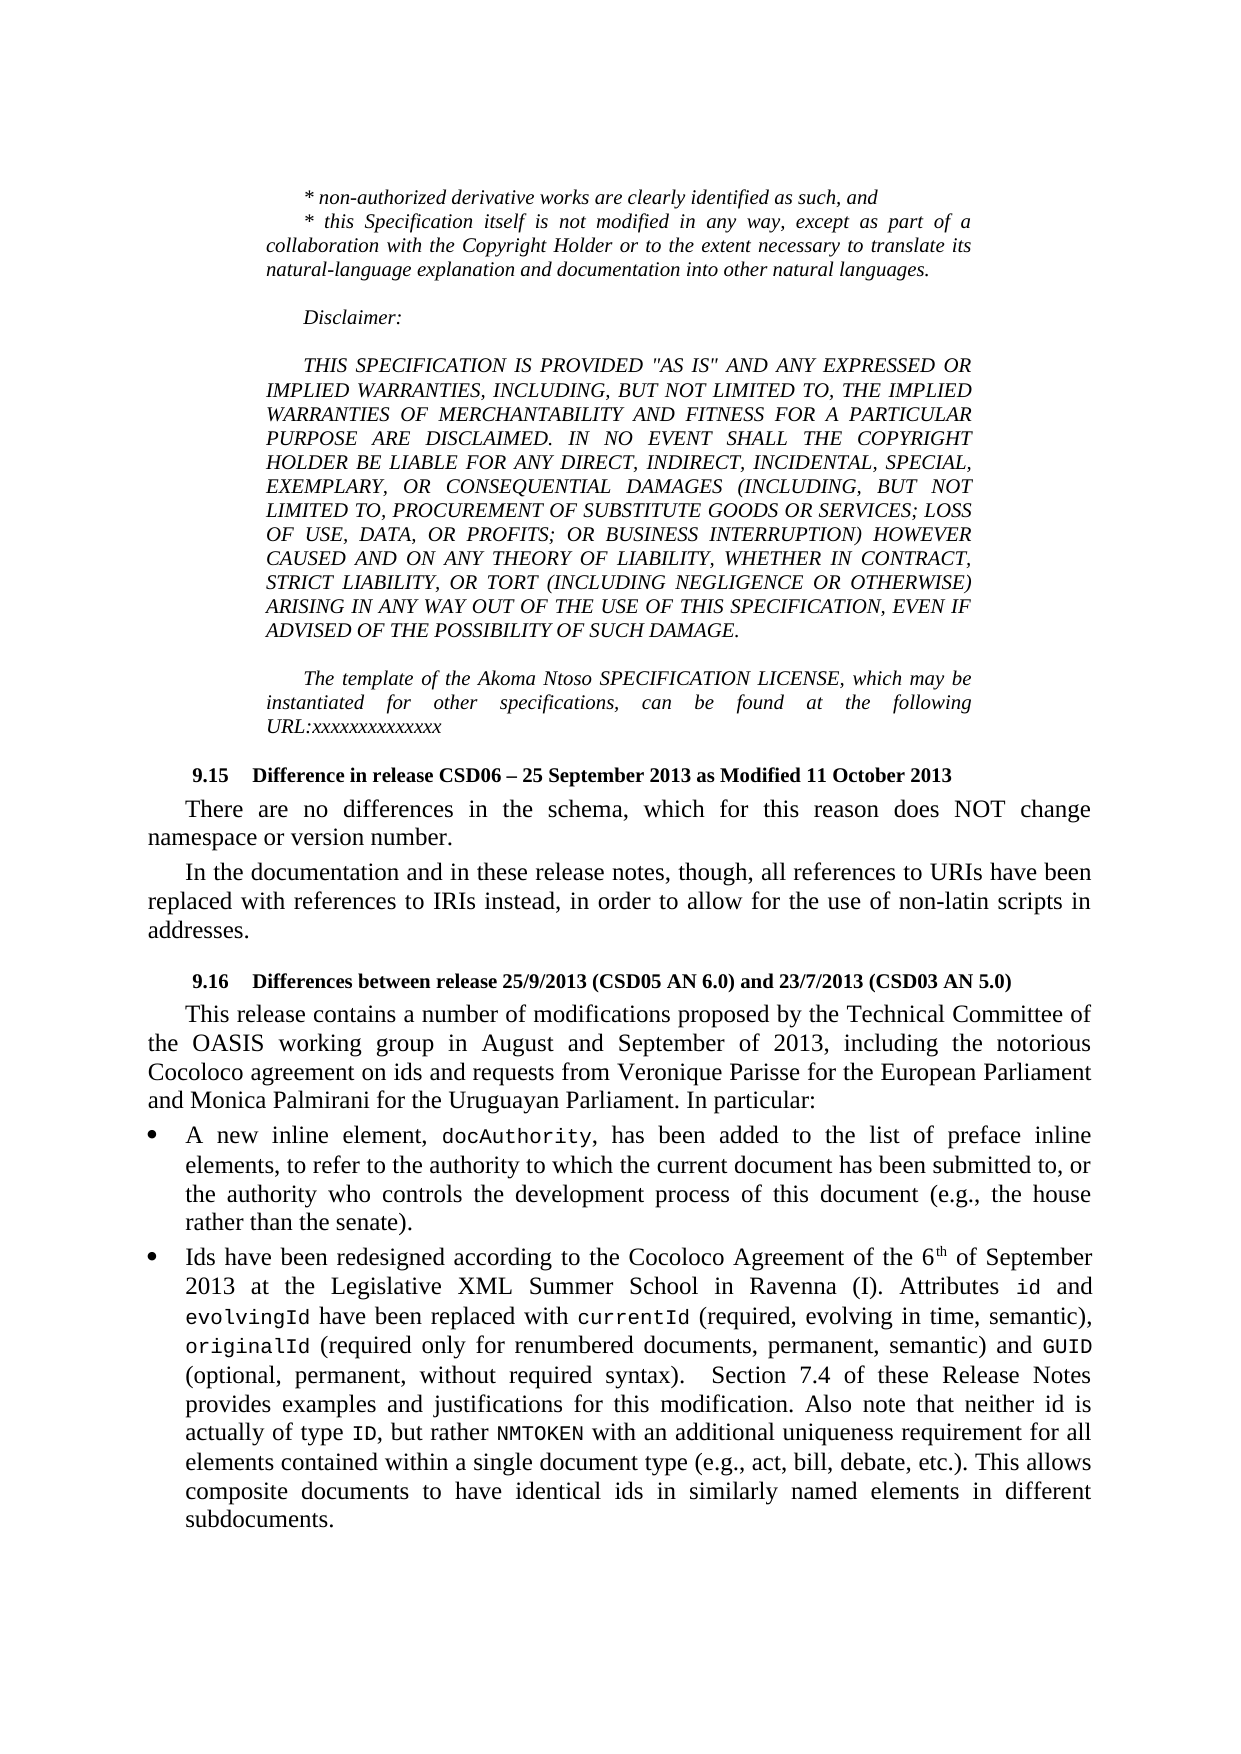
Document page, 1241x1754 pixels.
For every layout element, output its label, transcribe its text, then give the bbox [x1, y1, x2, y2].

list Ids have been redesigned according to the Cocoloco Agreement of the 6th of September 2013 at the Legislative XML Summer School in Ravenna (I). Attributes id and evolvingId have been replaced with currentId (required, evolving in time, semantic), originalId (required only for renumbered documents, permanent, semantic) and GUID (optional, permanent, without required syntax). Section 7.4 of these Release Notes provides examples and justifications for this modification. Also note that neither id is actually of type ID, but rather NMTOKEN with an additional uniqueness requirement for all elements contained within a single document type (e.g., act, bill, debate, etc.). This allows composite documents to have identical ids in similarly named elements in different subdocuments. [148, 1242, 1092, 1533]
text This release contains a number of modifications proposed by the Technical Committee of the OASIS working group in August and September of 2013, including the notorious Cocoloco agreement on ids and requests from Veronique Parisse for the European Parliament and Monica Palmirani for the Uruguayan Parliament. In particular: [148, 999, 1092, 1114]
text * non-authorized derivative works are clearly identified as such, and [266, 185, 974, 209]
text THIS SPECIFICATION IS PROVIDED "AS IS" AND ANY EXPRESSED OR IMPLIED WARRANTIES, INCLUDING, BUT NOT LIMITED TO, THE IMPLIED WARRANTIES OF MERCHANTABILITY AND FITNESS FOR A PARTICULAR PURPOSE ARE DISCLAIMED. IN NO EVENT SHALL THE COPYRIGHT HOLDER BE LIABLE FOR ANY DIRECT, INDIRECT, INCIDENTAL, SPECIAL, EXEMPLARY, OR CONSEQUENTIAL DAMAGES (INCLUDING, BUT NOT LIMITED TO, PROCUREMENT OF SUBSTITUTE GOODS OR SERVICES; LOSS OF USE, DATA, OR PROFITS; OR BUSINESS INTERRUPTION) HOWEVER CAUSED AND ON ANY THEORY OF LIABILITY, WHETHER IN CONTRACT, STRICT LIABILITY, OR TORT (INCLUDING NEGLIGENCE OR OTHERWISE) ARISING IN ANY WAY OUT OF THE USE OF THIS SPECIFICATION, EVEN IF ADVISED OF THE POSSIBILITY OF SUCH DAMAGE. [266, 353, 974, 642]
text There are no differences in the schema, which for this reason does NOT change namespace or version number. [148, 794, 1092, 851]
text In the documentation and in these release notes, though, all references to URIs have been replaced with references to IRIs instead, in order to allow for the use of non-latin scripts in addresses. [148, 857, 1092, 944]
subtitle Difference in release CSD06 – 25 September 2013 as Modified 11 October 2013 [192, 763, 1092, 787]
text The template of the Akoma Ntoso SPECIFICATION LICENSE, which may be instantiated for other specifications, can be found at the following URL:xxxxxxxxxxxxxx [266, 666, 974, 738]
text * this Specification itself is not modified in any way, except as part of a collaboration with the Copyright Holder or to the extent necessary to translate its natural-language explanation and documentation into other natural languages. [266, 209, 974, 281]
subtitle Differences between release 25/9/2013 (CSD05 AN 6.0) and 23/7/2013 (CSD03 AN 5.0) [192, 969, 1092, 993]
text Disclaimer: [266, 305, 974, 329]
list A new inline element, docAuthority, has been added to the list of preface inline elements, to refer to the authority to which the current document has been submitted to, or the authority who controls the development process of this document (e.g., the house rather than the senate). [148, 1120, 1092, 1236]
